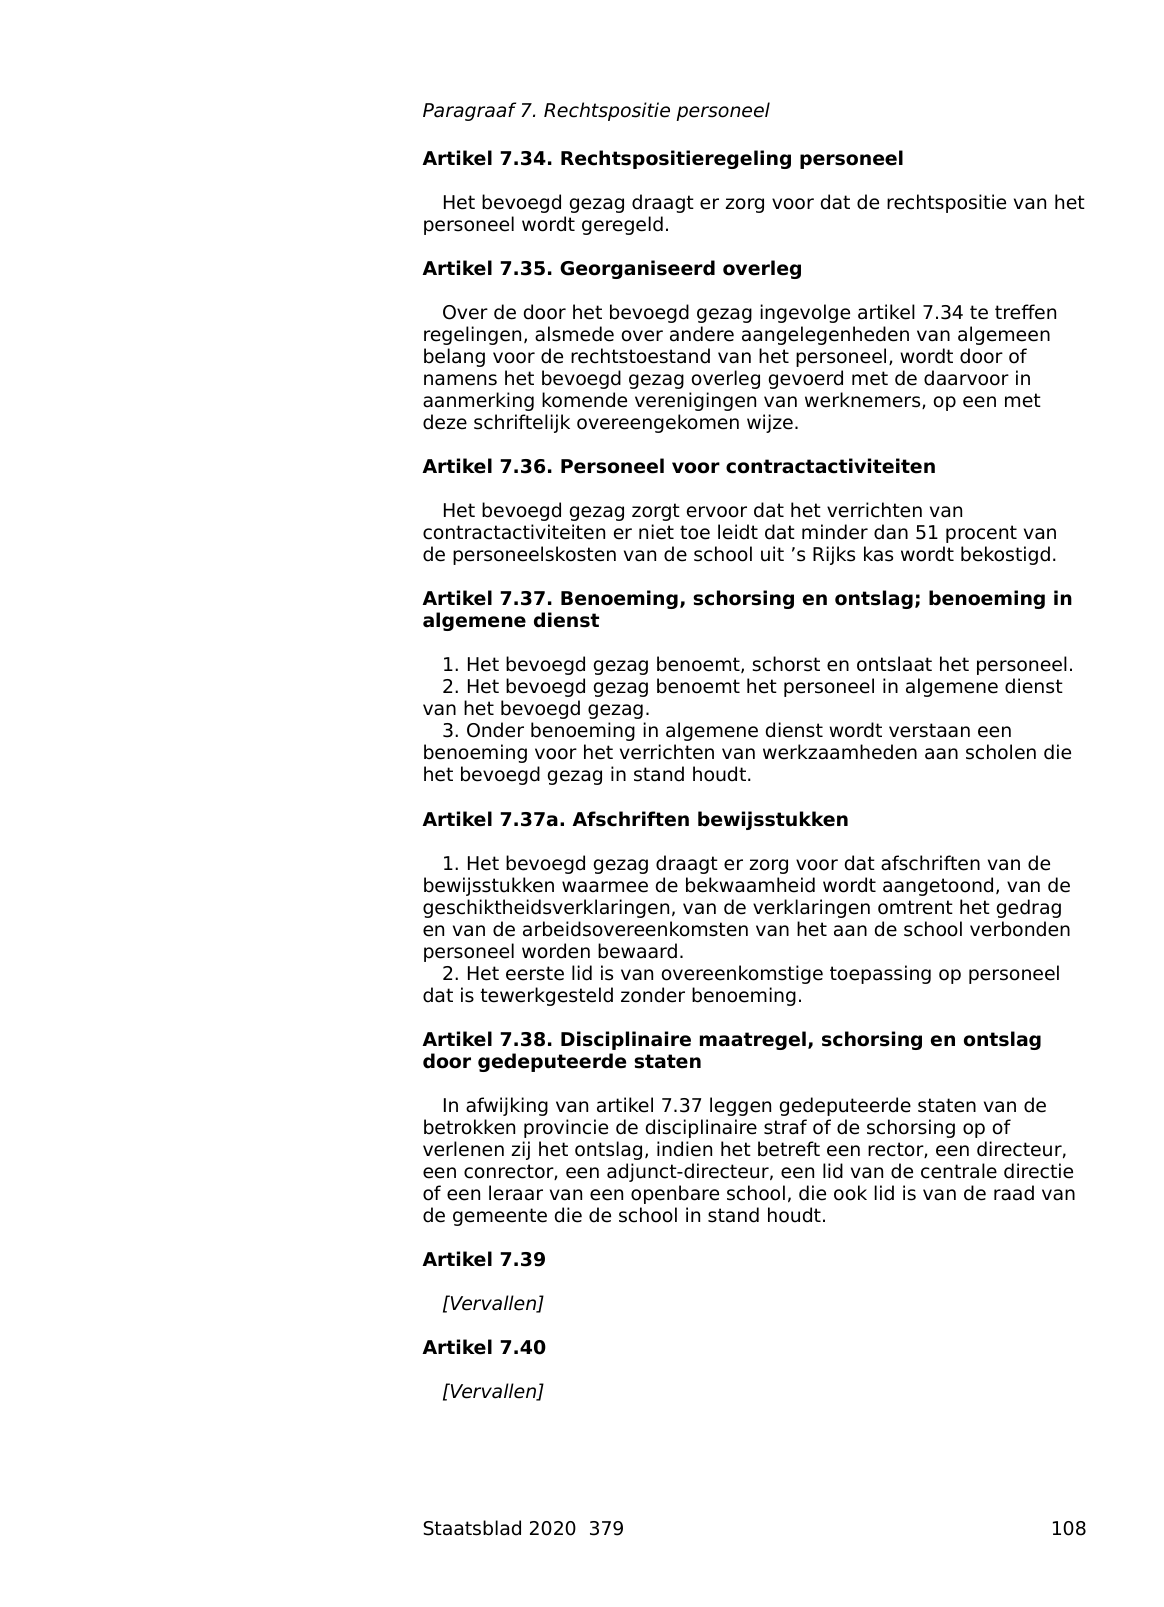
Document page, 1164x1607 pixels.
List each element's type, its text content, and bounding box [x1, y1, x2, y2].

text Over de door het bevoegd gezag ingevolge artikel 7.34 te treffen regelingen, alsmede over andere aangelegenheden van algemeen belang voor de rechtstoestand van het personeel, wordt door of namens het bevoegd gezag overleg gevoerd met de daarvoor in aanmerking komende verenigingen van werknemers, op een met deze schriftelijk overeengekomen wijze. [422, 302, 1087, 434]
text In afwijking van artikel 7.37 leggen gedeputeerde staten van de betrokken provincie de disciplinaire straf of de schorsing op of verlenen zij het ontslag, indien het betreft een rector, een directeur, een conrector, een adjunct-directeur, een lid van de centrale directie of een leraar van een openbare school, die ook lid is van de raad van de gemeente die de school in stand houdt. [422, 1095, 1087, 1227]
text 2. Het bevoegd gezag benoemt het personeel in algemene dienst van het bevoegd gezag. [422, 676, 1087, 720]
subtitle Artikel 7.36. Personeel voor contractactiviteiten [422, 456, 1087, 478]
text 1. Het bevoegd gezag draagt er zorg voor dat afschriften van de bewijsstukken waarmee de bekwaamheid wordt aangetoond, van de geschiktheidsverklaringen, van de verklaringen omtrent het gedrag en van de arbeidsovereenkomsten van het aan de school verbonden personeel worden bewaard. [422, 853, 1087, 962]
subtitle Artikel 7.40 [422, 1337, 1087, 1359]
text [Vervallen] [422, 1293, 1087, 1315]
text [Vervallen] [422, 1381, 1087, 1403]
text 2. Het eerste lid is van overeenkomstige toepassing op personeel dat is tewerkgesteld zonder benoeming. [422, 962, 1087, 1006]
text 1. Het bevoegd gezag benoemt, schorst en ontslaat het personeel. [422, 654, 1087, 676]
subtitle Artikel 7.35. Georganiseerd overleg [422, 258, 1087, 280]
subtitle Artikel 7.39 [422, 1249, 1087, 1271]
text Het bevoegd gezag zorgt ervoor dat het verrichten van contractactiviteiten er niet toe leidt dat minder dan 51 procent van de personeelskosten van de school uit ’s Rijks kas wordt bekostigd. [422, 500, 1087, 566]
text Het bevoegd gezag draagt er zorg voor dat de rechtspositie van het personeel wordt geregeld. [422, 192, 1087, 236]
subtitle Artikel 7.37. Benoeming, schorsing en ontslag; benoeming in algemene dienst [422, 588, 1087, 632]
subtitle Artikel 7.38. Disciplinaire maatregel, schorsing en ontslag door gedeputeerde staten [422, 1029, 1087, 1073]
subtitle Artikel 7.34. Rechtspositieregeling personeel [422, 147, 1087, 169]
subtitle Artikel 7.37a. Afschriften bewijsstukken [422, 808, 1087, 830]
text 3. Onder benoeming in algemene dienst wordt verstaan een benoeming voor het verrichten van werkzaamheden aan scholen die het bevoegd gezag in stand houdt. [422, 720, 1087, 786]
subtitle Paragraaf 7. Rechtspositie personeel [422, 100, 1087, 122]
